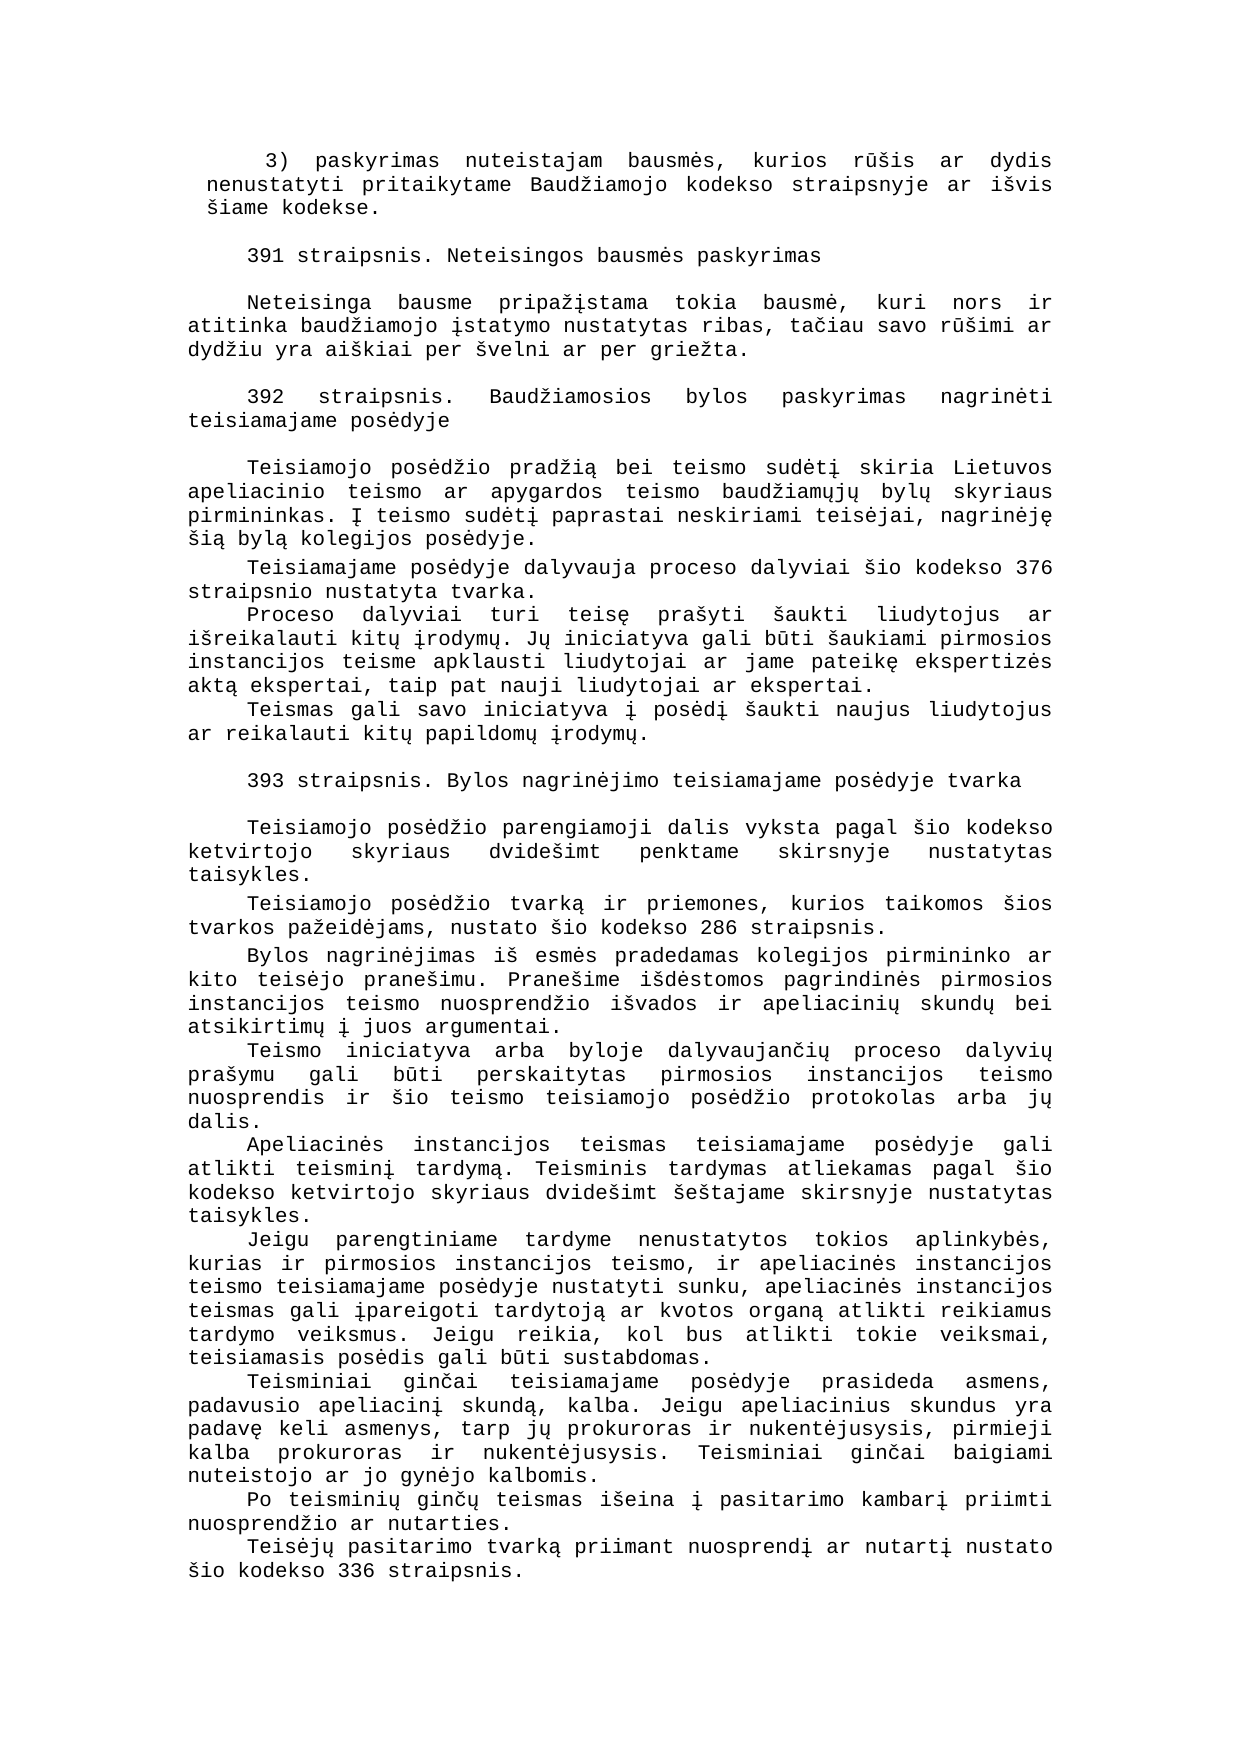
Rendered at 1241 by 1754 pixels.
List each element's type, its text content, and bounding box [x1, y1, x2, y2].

text 393 straipsnis. Bylos nagrinėjimo teisiamajame posėdyje tvarka [187, 770, 1053, 793]
text Proceso dalyviai turi teisę prašyti šaukti liudytojus ar išreikalauti kitų įrodymų. Jų iniciatyva gali būti šaukiami pirmosios instancijos teisme apklausti liudytojai ar jame pateikę ekspertizės aktą ekspertai, taip pat nauji liudytojai ar ekspertai. [187, 604, 1053, 699]
text Teisiamojo posėdžio tvarką ir priemones, kurios taikomos šios tvarkos pažeidėjams, nustato šio kodekso 286 straipsnis. [187, 893, 1053, 940]
text Teisėjų pasitarimo tvarką priimant nuosprendį ar nutartį nustato šio kodekso 336 straipsnis. [187, 1536, 1053, 1584]
text Teismas gali savo iniciatyva į posėdį šaukti naujus liudytojus ar reikalauti kitų papildomų įrodymų. [187, 699, 1053, 746]
text 391 straipsnis. Neteisingos bausmės paskyrimas [187, 244, 1053, 268]
text Teisminiai ginčai teisiamajame posėdyje prasideda asmens, padavusio apeliacinį skundą, kalba. Jeigu apeliacinius skundus yra padavę keli asmenys, tarp jų prokuroras ir nukentėjusysis, pirmieji kalba prokuroras ir nukentėjusysis. Teisminiai ginčai baigiami nuteistojo ar jo gynėjo kalbomis. [187, 1371, 1053, 1489]
text Apeliacinės instancijos teismas teisiamajame posėdyje gali atlikti teisminį tardymą. Teisminis tardymas atliekamas pagal šio kodekso ketvirtojo skyriaus dvidešimt šeštajame skirsnyje nustatytas taisykles. [187, 1134, 1053, 1229]
text Bylos nagrinėjimas iš esmės pradedamas kolegijos pirmininko ar kito teisėjo pranešimu. Pranešime išdėstomos pagrindinės pirmosios instancijos teismo nuosprendžio išvados ir apeliacinių skundų bei atsikirtimų į juos argumentai. [187, 945, 1053, 1040]
text Teismo iniciatyva arba byloje dalyvaujančių proceso dalyvių prašymu gali būti perskaitytas pirmosios instancijos teismo nuosprendis ir šio teismo teisiamojo posėdžio protokolas arba jų dalis. [187, 1040, 1053, 1134]
text 3) paskyrimas nuteistajam bausmės, kurios rūšis ar dydis nenustatyti pritaikytame Baudžiamojo kodekso straipsnyje ar išvis šiame kodekse. [206, 150, 1053, 221]
text Teisiamajame posėdyje dalyvauja proceso dalyviai šio kodekso 376 straipsnio nustatyta tvarka. [187, 557, 1053, 604]
text Jeigu parengtiniame tardyme nenustatytos tokios aplinkybės, kurias ir pirmosios instancijos teismo, ir apeliacinės instancijos teismo teisiamajame posėdyje nustatyti sunku, apeliacinės instancijos teismas gali įpareigoti tardytoją ar kvotos organą atlikti reikiamus tardymo veiksmus. Jeigu reikia, kol bus atlikti tokie veiksmai, teisiamasis posėdis gali būti sustabdomas. [187, 1229, 1053, 1371]
text Neteisinga bausme pripažįstama tokia bausmė, kuri nors ir atitinka baudžiamojo įstatymo nustatytas ribas, tačiau savo rūšimi ar dydžiu yra aiškiai per švelni ar per griežta. [187, 292, 1053, 363]
text Teisiamojo posėdžio parengiamoji dalis vyksta pagal šio kodekso ketvirtojo skyriaus dvidešimt penktame skirsnyje nustatytas taisykles. [187, 817, 1053, 888]
text 392 straipsnis. Baudžiamosios bylos paskyrimas nagrinėti teisiamajame posėdyje [187, 386, 1053, 434]
text Po teisminių ginčų teismas išeina į pasitarimo kambarį priimti nuosprendžio ar nutarties. [187, 1489, 1053, 1536]
text Teisiamojo posėdžio pradžią bei teismo sudėtį skiria Lietuvos apeliacinio teismo ar apygardos teismo baudžiamųjų bylų skyriaus pirmininkas. Į teismo sudėtį paprastai neskiriami teisėjai, nagrinėję šią bylą kolegijos posėdyje. [187, 457, 1053, 552]
